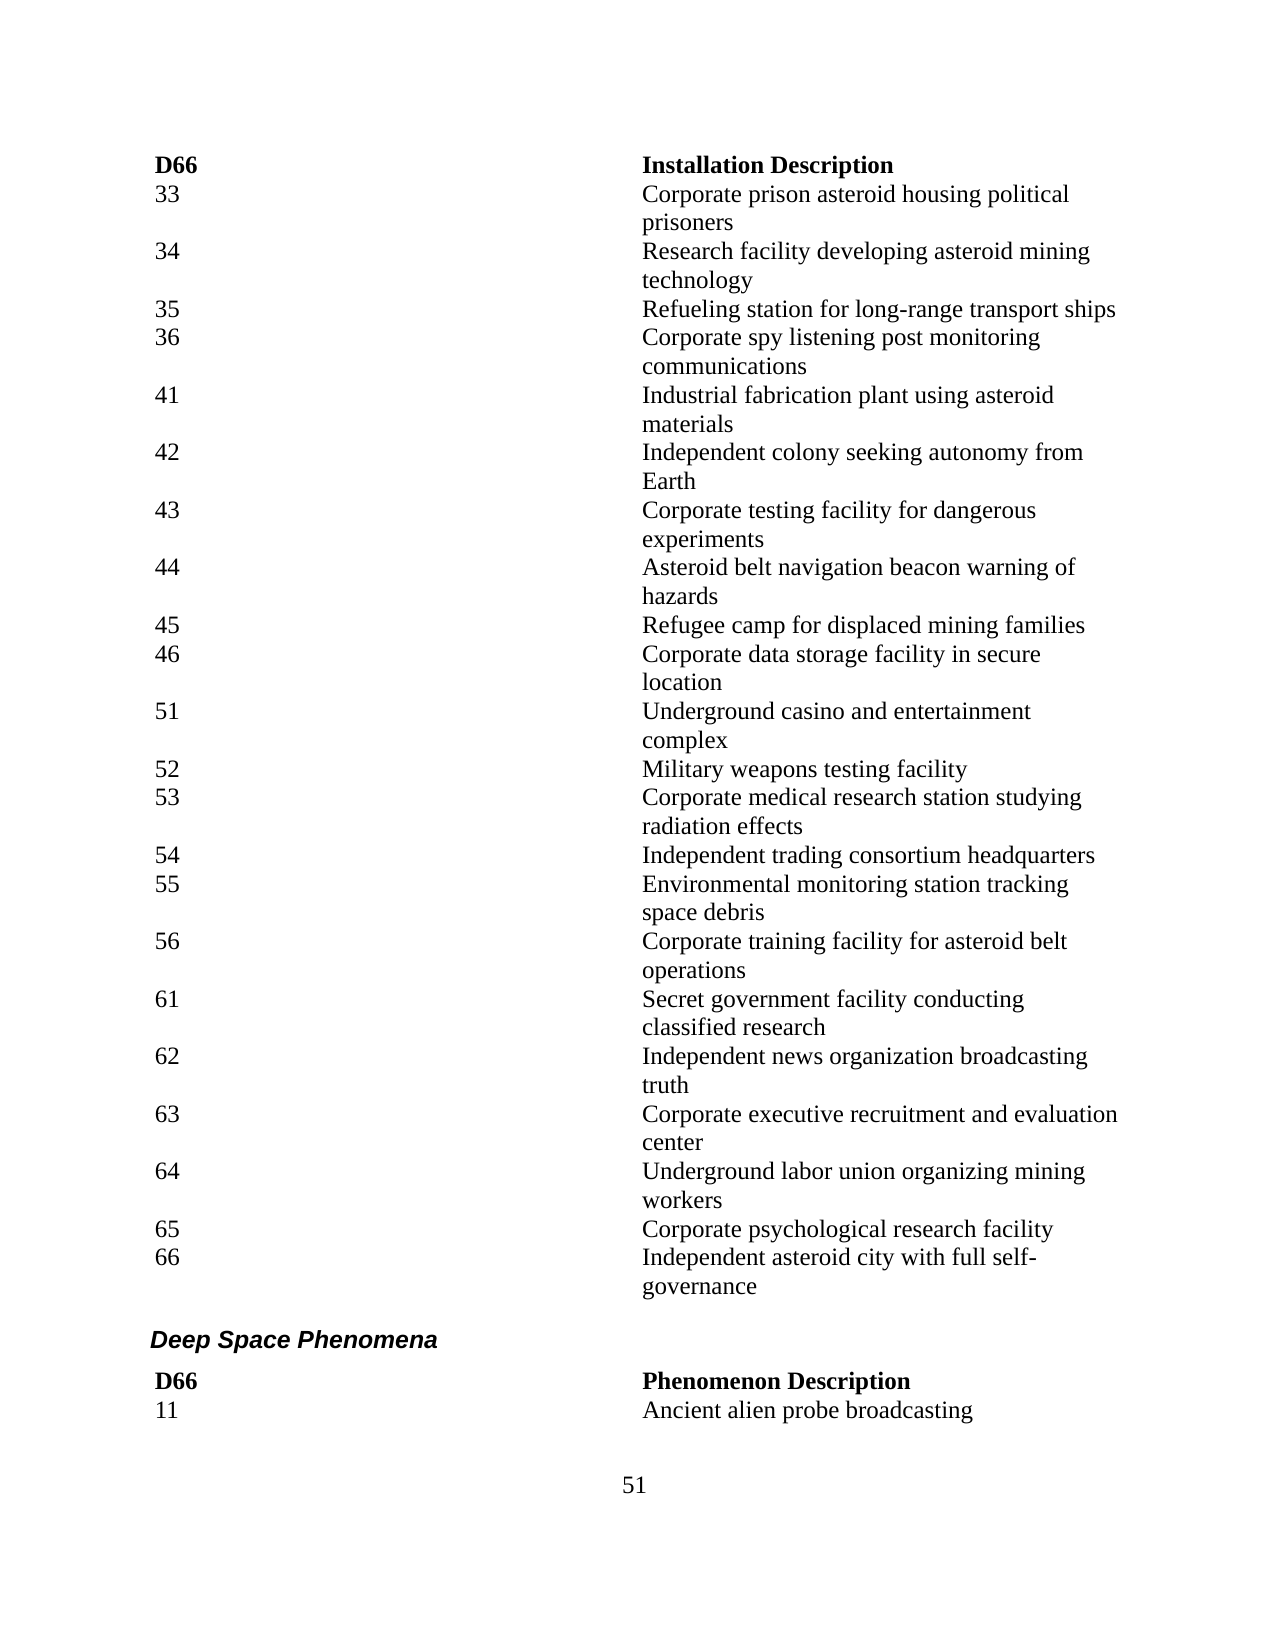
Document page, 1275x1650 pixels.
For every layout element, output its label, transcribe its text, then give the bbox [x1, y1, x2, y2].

table_cell Independent asteroid city with full self-governance [638, 1243, 1125, 1300]
table_cell 66 [150, 1243, 637, 1300]
table_cell Corporate psychological research facility [638, 1214, 1125, 1242]
table_cell Corporate medical research station studying radiation effects [638, 783, 1125, 840]
table_header D66 [150, 1366, 637, 1395]
table_cell 52 [150, 754, 637, 782]
table_cell Corporate data storage facility in secure location [638, 639, 1125, 696]
table_cell Environmental monitoring station tracking space debris [638, 869, 1125, 926]
table_cell 43 [150, 495, 637, 552]
table_cell 51 [150, 696, 637, 754]
table_cell Research facility developing asteroid mining technology [638, 236, 1125, 294]
table_cell Corporate spy listening post monitoring communications [638, 323, 1125, 380]
table_cell Corporate executive recruitment and evaluation center [638, 1099, 1125, 1156]
table_cell 54 [150, 840, 637, 869]
subtitle Deep Space Phenomena [150, 1325, 1125, 1353]
table_header D66 [150, 150, 637, 179]
table_cell Corporate training facility for asteroid belt operations [638, 926, 1125, 984]
table_cell 11 [150, 1395, 637, 1423]
table_cell Corporate prison asteroid housing political prisoners [638, 179, 1125, 236]
table_cell 62 [150, 1041, 637, 1099]
table_cell 63 [150, 1099, 637, 1156]
table_cell 42 [150, 438, 637, 495]
table_cell Independent news organization broadcasting truth [638, 1041, 1125, 1099]
table_header Installation Description [638, 150, 1125, 179]
table_cell Military weapons testing facility [638, 754, 1125, 782]
table_cell 56 [150, 926, 637, 984]
table_cell 55 [150, 869, 637, 926]
table_cell 34 [150, 236, 637, 294]
table_cell 61 [150, 984, 637, 1041]
table_cell 64 [150, 1156, 637, 1214]
table_cell 53 [150, 783, 637, 840]
table_cell 44 [150, 553, 637, 610]
table_cell 33 [150, 179, 637, 236]
table_cell 41 [150, 380, 637, 437]
table_cell Refugee camp for displaced mining families [638, 610, 1125, 639]
table_cell Asteroid belt navigation beacon warning of hazards [638, 553, 1125, 610]
table_cell 36 [150, 323, 637, 380]
table_cell Refueling station for long-range transport ships [638, 294, 1125, 322]
table_cell Independent trading consortium headquarters [638, 840, 1125, 869]
table_cell Corporate testing facility for dangerous experiments [638, 495, 1125, 552]
table_cell Underground labor union organizing mining workers [638, 1156, 1125, 1214]
table_cell 45 [150, 610, 637, 639]
table_cell 46 [150, 639, 637, 696]
table_cell Industrial fabrication plant using asteroid materials [638, 380, 1125, 437]
table_cell Independent colony seeking autonomy from Earth [638, 438, 1125, 495]
table_cell 35 [150, 294, 637, 322]
table_header Phenomenon Description [638, 1366, 1125, 1395]
table_cell Underground casino and entertainment complex [638, 696, 1125, 754]
table_cell 65 [150, 1214, 637, 1242]
table_cell Ancient alien probe broadcasting [638, 1395, 1125, 1423]
table_cell Secret government facility conducting classified research [638, 984, 1125, 1041]
